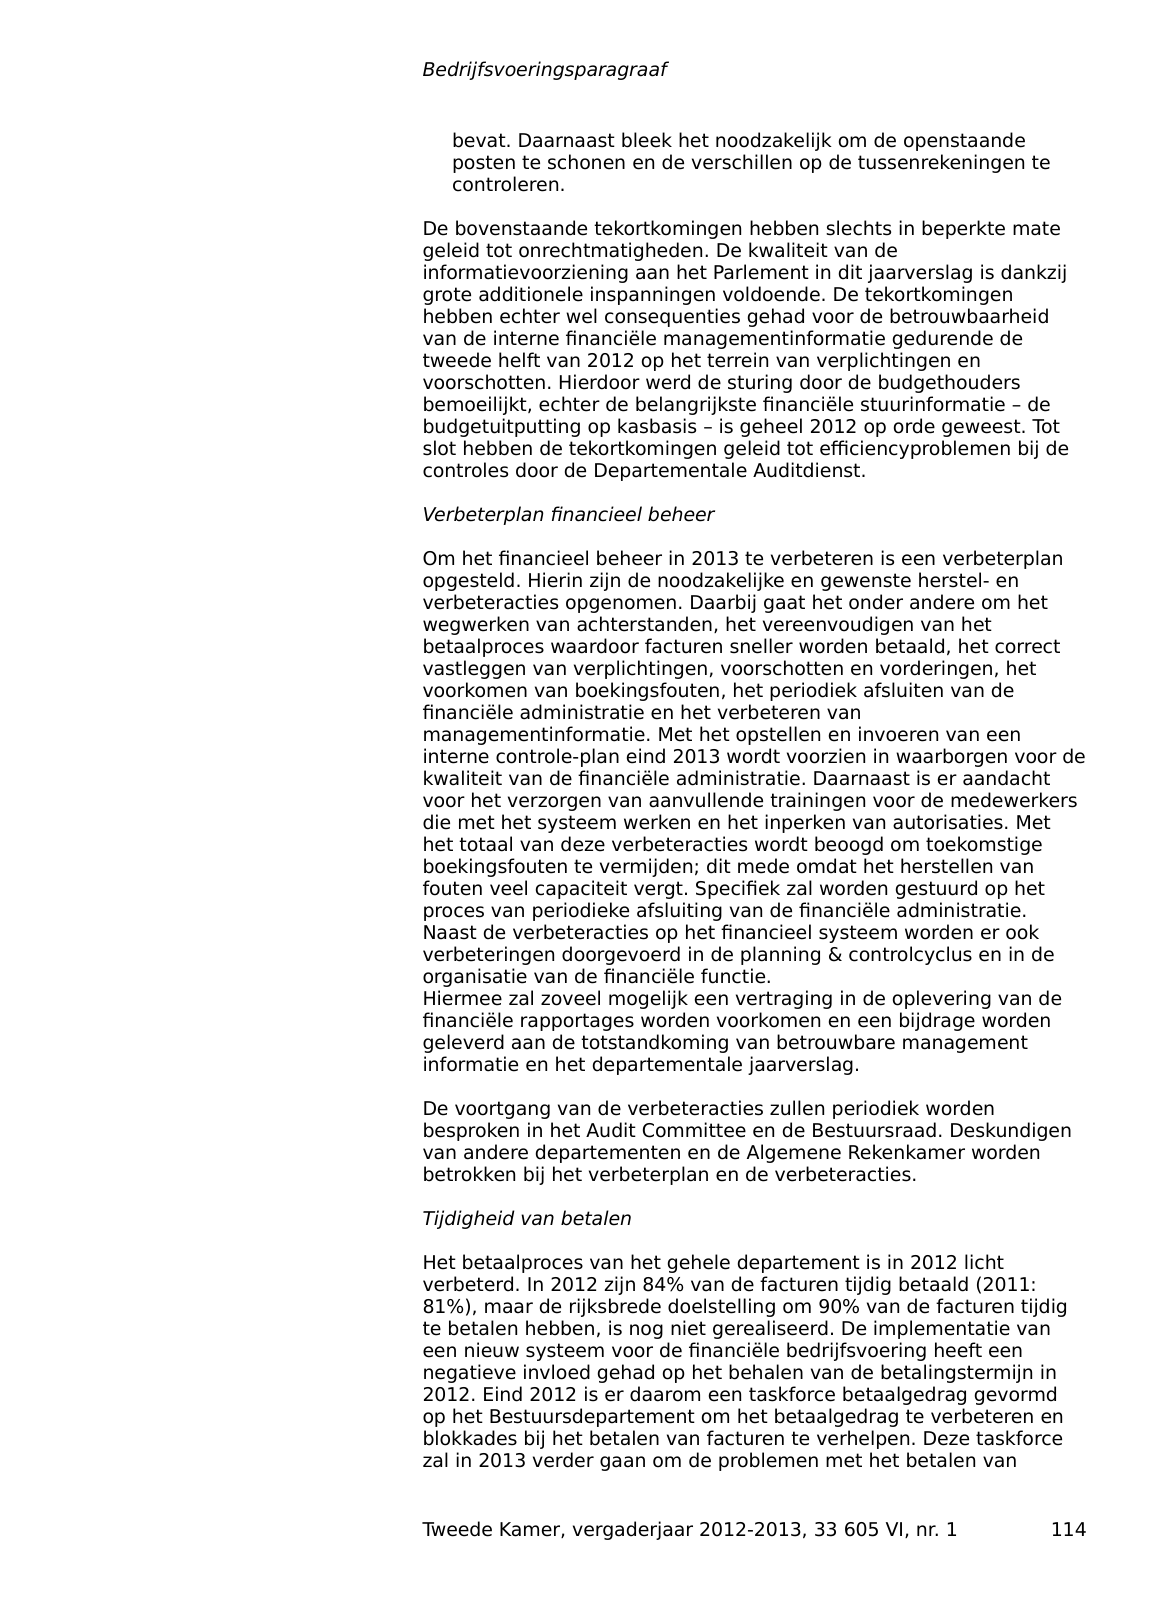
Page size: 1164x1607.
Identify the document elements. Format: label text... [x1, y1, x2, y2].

subtitle Verbeterplan financieel beheer [422, 504, 1087, 526]
text Om het financieel beheer in 2013 te verbeteren is een verbeterplan opgesteld. Hierin zijn de noodzakelijke en gewenste herstel- en verbeteracties opgenomen. Daarbij gaat het onder andere om het wegwerken van achterstanden, het vereenvoudigen van het betaalproces waardoor facturen sneller worden betaald, het correct vastleggen van verplichtingen, voorschotten en vorderingen, het voorkomen van boekingsfouten, het periodiek afsluiten van de financiële administratie en het verbeteren van managementinformatie. Met het opstellen en invoeren van een interne controle-plan eind 2013 wordt voorzien in waarborgen voor de kwaliteit van de financiële administratie. Daarnaast is er aandacht voor het verzorgen van aanvullende trainingen voor de medewerkers die met het systeem werken en het inperken van autorisaties. Met het totaal van deze verbeteracties wordt beoogd om toekomstige boekingsfouten te vermijden; dit mede omdat het herstellen van fouten veel capaciteit vergt. Specifiek zal worden gestuurd op het proces van periodieke afsluiting van de financiële administratie. Naast de verbeteracties op het financieel systeem worden er ook verbeteringen doorgevoerd in de planning & controlcyclus en in de organisatie van de financiële functie. [422, 548, 1087, 988]
text Hiermee zal zoveel mogelijk een vertraging in de oplevering van de financiële rapportages worden voorkomen en een bijdrage worden geleverd aan de totstandkoming van betrouwbare management informatie en het departementale jaarverslag. [422, 988, 1087, 1076]
text Het betaalproces van het gehele departement is in 2012 licht verbeterd. In 2012 zijn 84% van de facturen tijdig betaald (2011: 81%), maar de rijksbrede doelstelling om 90% van de facturen tijdig te betalen hebben, is nog niet gerealiseerd. De implementatie van een nieuw systeem voor de financiële bedrijfsvoering heeft een negatieve invloed gehad op het behalen van de betalingstermijn in 2012. Eind 2012 is er daarom een taskforce betaalgedrag gevormd op het Bestuursdepartement om het betaalgedrag te verbeteren en blokkades bij het betalen van facturen te verhelpen. Deze taskforce zal in 2013 verder gaan om de problemen met het betalen van [422, 1252, 1087, 1472]
subtitle Tijdigheid van betalen [422, 1208, 1087, 1230]
text bevat. Daarnaast bleek het noodzakelijk om de openstaande posten te schonen en de verschillen op de tussenrekeningen te controleren. [422, 130, 1087, 196]
text De bovenstaande tekortkomingen hebben slechts in beperkte mate geleid tot onrechtmatigheden. De kwaliteit van de informatievoorziening aan het Parlement in dit jaarverslag is dankzij grote additionele inspanningen voldoende. De tekortkomingen hebben echter wel consequenties gehad voor de betrouwbaarheid van de interne financiële managementinformatie gedurende de tweede helft van 2012 op het terrein van verplichtingen en voorschotten. Hierdoor werd de sturing door de budgethouders bemoeilijkt, echter de belangrijkste financiële stuurinformatie – de budgetuitputting op kasbasis – is geheel 2012 op orde geweest. Tot slot hebben de tekortkomingen geleid tot efficiencyproblemen bij de controles door de Departementale Auditdienst. [422, 218, 1087, 482]
text De voortgang van de verbeteracties zullen periodiek worden besproken in het Audit Committee en de Bestuursraad. Deskundigen van andere departementen en de Algemene Rekenkamer worden betrokken bij het verbeterplan en de verbeteracties. [422, 1098, 1087, 1186]
